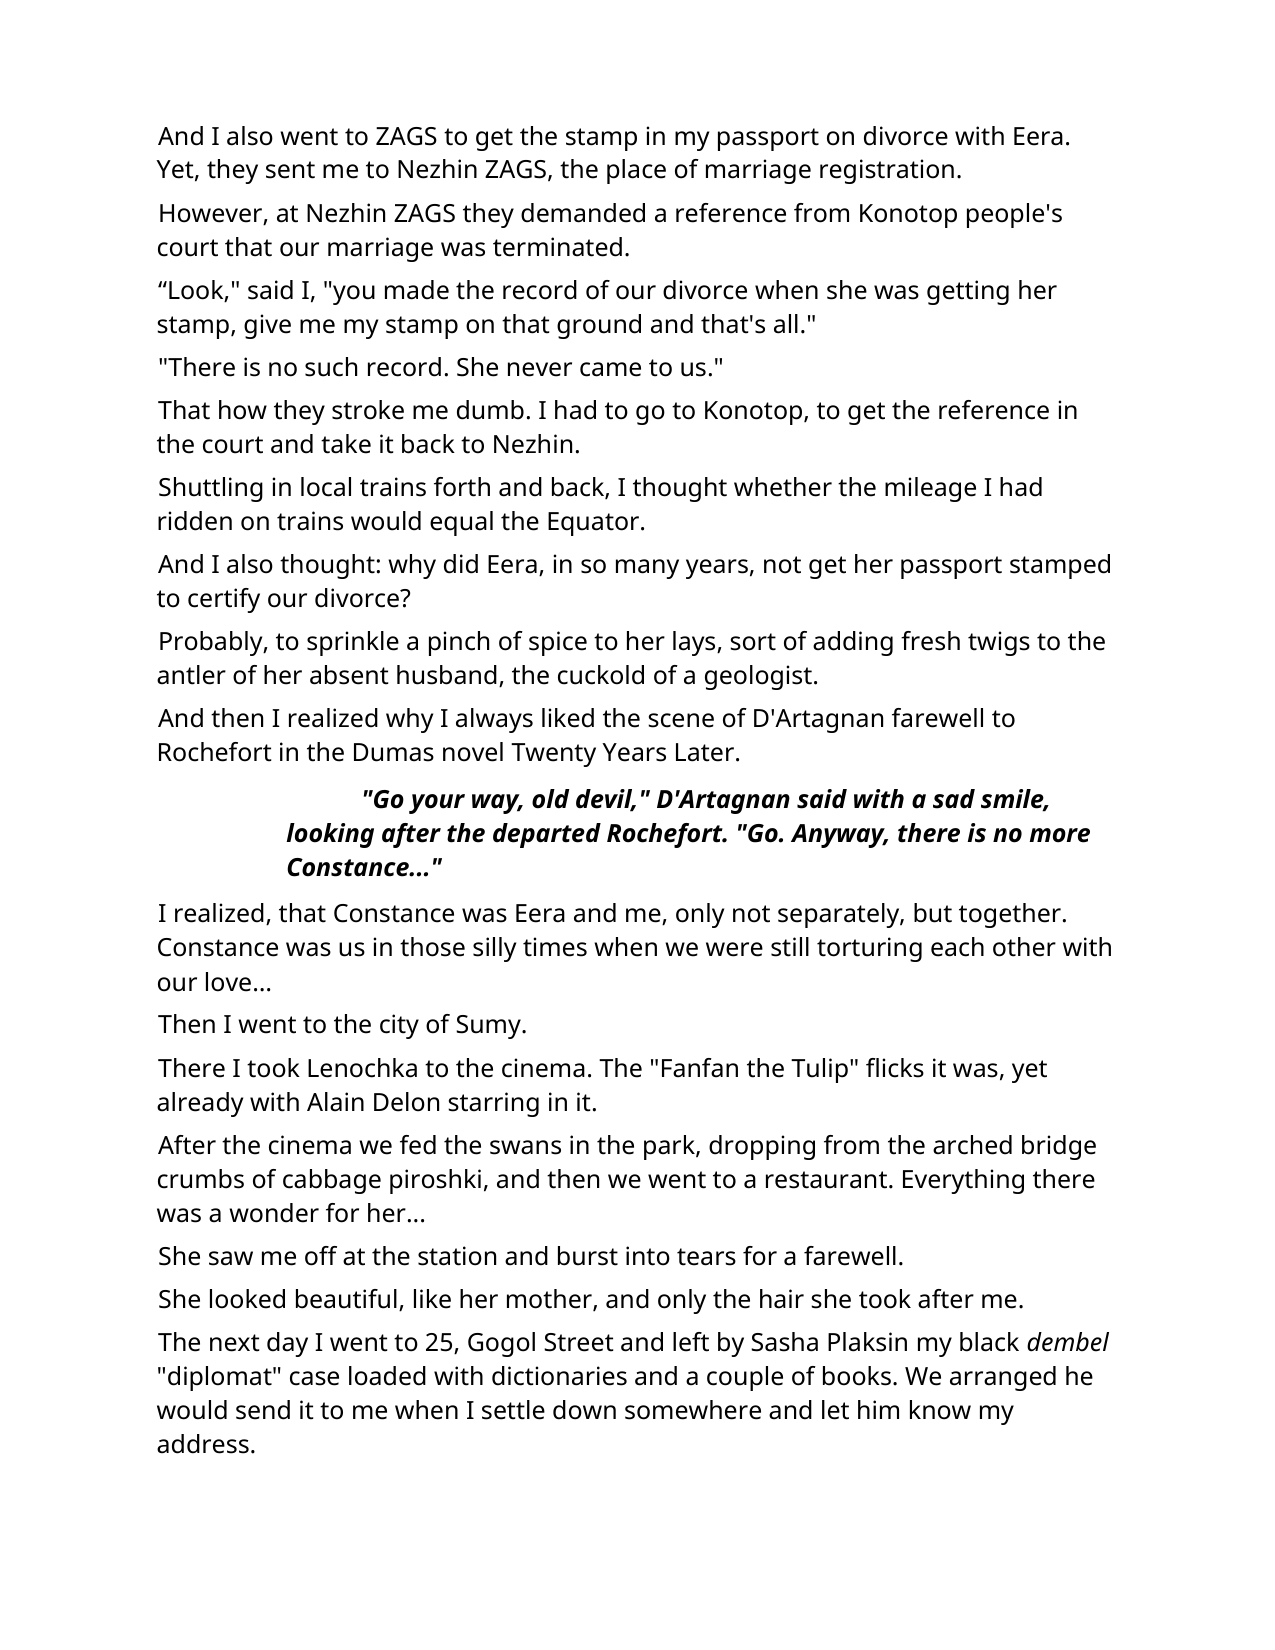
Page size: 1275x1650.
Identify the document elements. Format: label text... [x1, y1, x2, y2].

text However, at Nezhin ZAGS they demanded a reference from Konotop people's court that our marriage was terminated. [156, 195, 1118, 263]
text She looked beautiful, like her mother, and only the hair she took after me. [156, 1281, 1118, 1316]
text That how they stroke me dumb. I had to go to Konotop, to get the reference in the court and take it back to Nezhin. [156, 392, 1118, 461]
text Probably, to sprinkle a pinch of spice to her lays, sort of adding fresh twigs to the antler of her absent husband, the cuckold of a geologist. [156, 624, 1118, 692]
text After the cinema we fed the swans in the park, dropping from the arched bridge crumbs of cabbage piroshki, and then we went to a restaurant. Everything there was a wonder for her... [156, 1127, 1118, 1229]
text And then I realized why I always liked the scene of D'Artagnan farewell to Rochefort in the Dumas novel Twenty Years Later. [156, 701, 1118, 769]
text "Go your way, old devil," D'Artagnan said with a sad smile, looking after the departed Rochefort. "Go. Anyway, there is no more Constance..." [286, 781, 1118, 883]
text "There is no such record. She never came to us." [156, 349, 1118, 383]
text The next day I went to 25, Gogol Street and left by Sasha Plaksin my black dembel "diplomat" case loaded with dictionaries and a couple of books. We arranged he would send it to me when I settle down somewhere and let him know my address. [156, 1324, 1118, 1461]
text Then I went to the city of Sumy. [156, 1007, 1118, 1041]
text I realized, that Constance was Eera and me, only not separately, but together. Constance was us in those silly times when we were still torturing each other with our love… [156, 896, 1118, 998]
text Shuttling in local trains forth and back, I thought whether the mileage I had ridden on trains would equal the Equator. [156, 469, 1118, 538]
text And I also went to ZAGS to get the stamp in my passport on divorce with Eera. Yet, they sent me to Nezhin ZAGS, the place of marriage registration. [156, 118, 1118, 186]
text And I also thought: why did Eera, in so many years, not get her passport stamped to certify our divorce? [156, 547, 1118, 615]
text “Look," said I, "you made the record of our divorce when she was getting her stamp, give me my stamp on that ground and that's all." [156, 272, 1118, 340]
text She saw me off at the station and burst into tears for a farewell. [156, 1238, 1118, 1272]
text There I took Lenochka to the cinema. The "Fanfan the Tulip" flicks it was, yet already with Alain Delon starring in it. [156, 1050, 1118, 1118]
